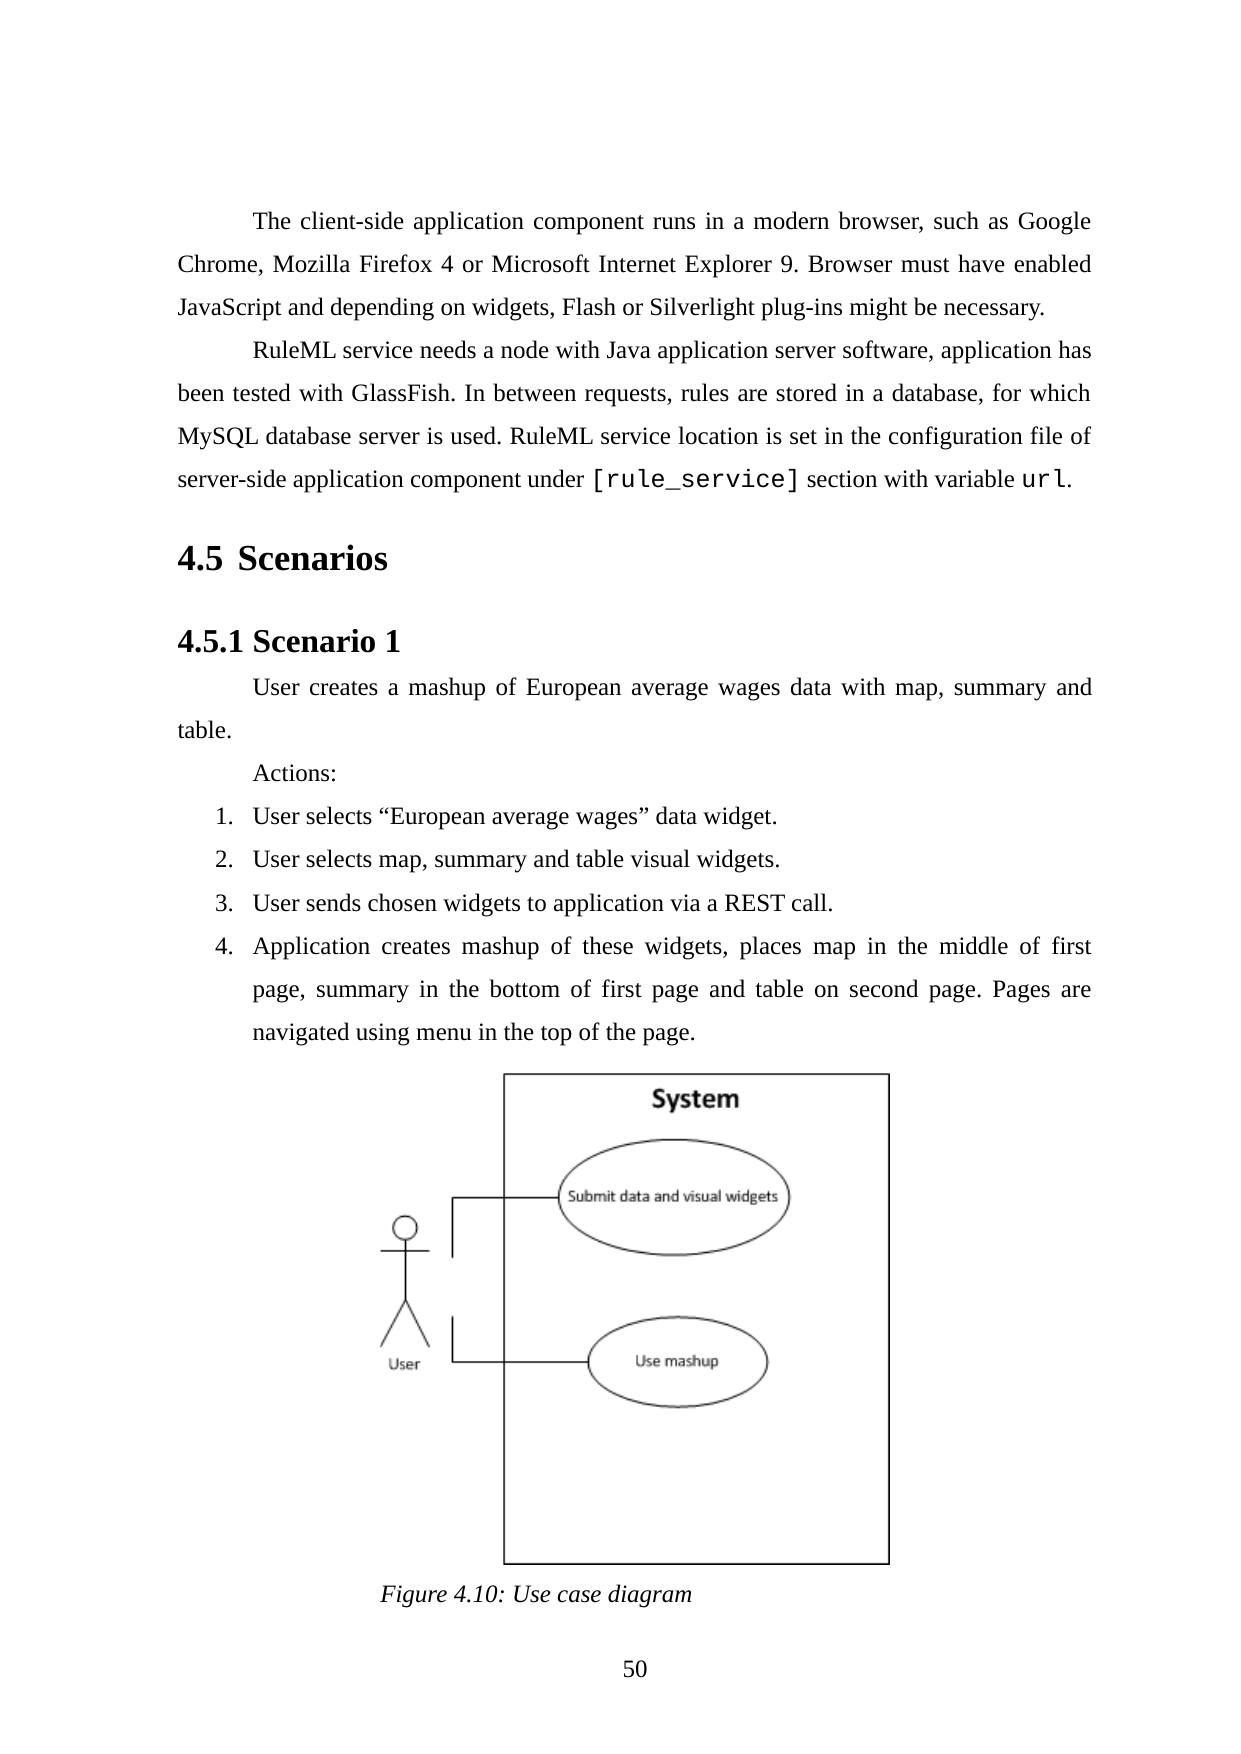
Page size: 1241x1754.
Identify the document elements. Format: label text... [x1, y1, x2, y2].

text User creates a mashup of European average wages data with map, summary and table. [177, 672, 1093, 744]
picture [380, 1072, 890, 1565]
text Figure 4.10: Use case diagram [380, 1565, 889, 1608]
list User sends chosen widgets to application via a REST call. [215, 888, 1093, 916]
subtitle Scenarios [177, 536, 1093, 578]
text The client-side application component runs in a modern browser, such as Google Chrome, Mozilla Firefox 4 or Microsoft Internet Explorer 9. Browser must have enabled JavaScript and depending on widgets, Flash or Silverlight plug-ins might be necessary. [177, 206, 1093, 321]
list User selects map, summary and table visual widgets. [215, 844, 1093, 873]
list User selects “European average wages” data widget. [215, 801, 1093, 830]
text RuleML service needs a node with Java application server software, application has been tested with GlassFish. In between requests, rules are stored in a database, for which MySQL database server is used. RuleML service location is set in the configuration file of server-side application component under [rule_service] section with variable url. [177, 335, 1093, 495]
subtitle Scenario 1 [177, 621, 1093, 659]
text Actions: [177, 758, 1093, 787]
list Application creates mashup of these widgets, places map in the middle of first page, summary in the bottom of first page and table on second page. Pages are navigated using menu in the top of the page. [215, 931, 1093, 1046]
